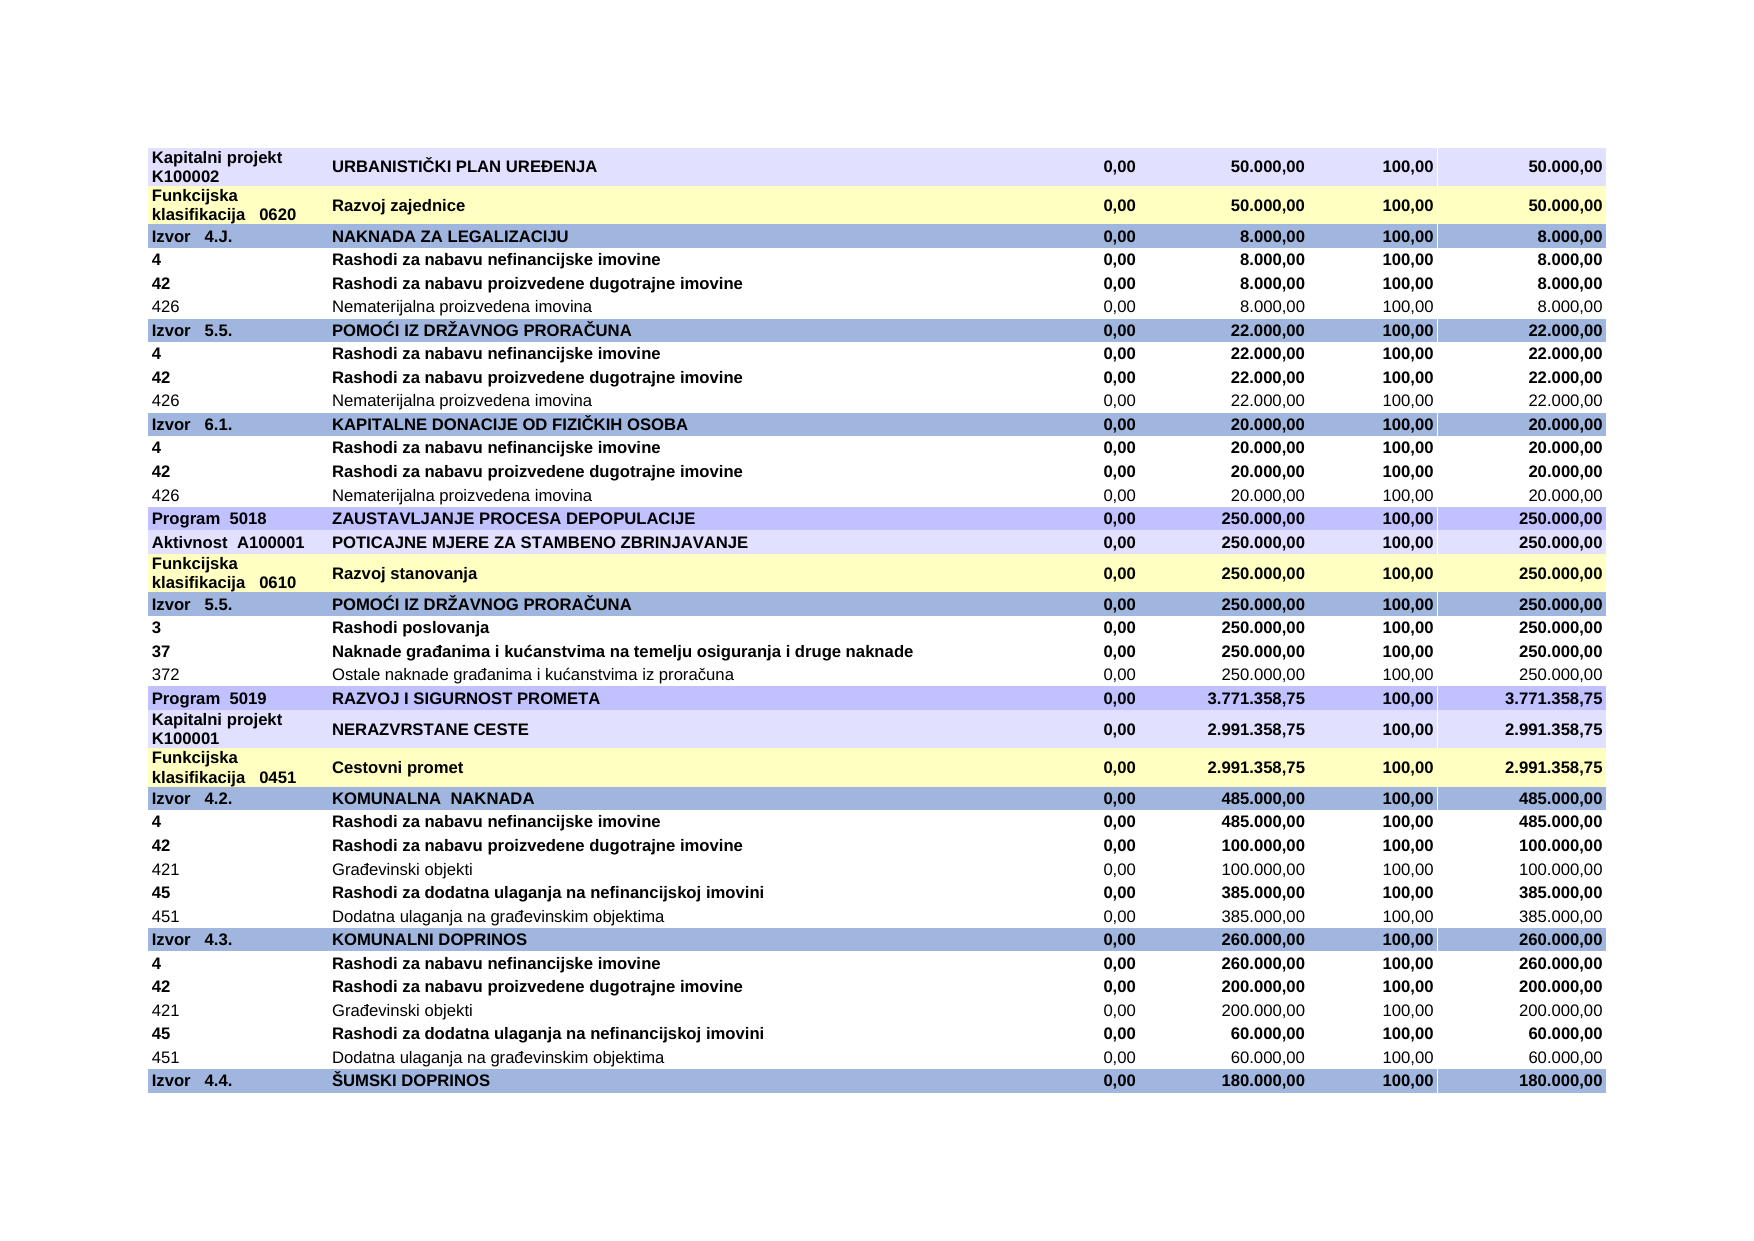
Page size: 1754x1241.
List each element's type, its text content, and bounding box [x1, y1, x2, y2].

table_cell Rashodi za nabavu proizvedene dugotrajne imovine [328, 834, 971, 857]
table_cell 42 [148, 271, 328, 295]
table_cell POMOĆI IZ DRŽAVNOG PRORAČUNA [328, 319, 971, 342]
table_cell 100,00 [1309, 186, 1437, 224]
table_cell 0,00 [971, 616, 1140, 639]
table_cell 100,00 [1309, 639, 1437, 663]
table_cell 2.991.358,75 [1438, 748, 1606, 787]
table_cell 100,00 [1309, 810, 1437, 834]
table_cell 0,00 [971, 1022, 1140, 1046]
table_cell 22.000,00 [1438, 319, 1606, 342]
table_cell 100,00 [1309, 928, 1437, 951]
table_cell Cestovni promet [328, 748, 971, 787]
table_cell 100,00 [1309, 857, 1437, 881]
table_cell NERAZVRSTANE CESTE [328, 710, 971, 748]
table_cell Kapitalni projekt K100001 [148, 710, 328, 748]
table_cell 50.000,00 [1140, 148, 1309, 186]
table_cell NAKNADA ZA LEGALIZACIJU [328, 224, 971, 248]
table_cell 20.000,00 [1140, 436, 1309, 460]
table_cell 0,00 [971, 686, 1140, 710]
table_cell Rashodi za nabavu nefinancijske imovine [328, 342, 971, 366]
table_cell 0,00 [971, 810, 1140, 834]
table_cell 100,00 [1309, 975, 1437, 998]
table_cell 385.000,00 [1438, 904, 1606, 928]
table_cell 0,00 [971, 951, 1140, 975]
table_cell 0,00 [971, 186, 1140, 224]
table_cell 0,00 [971, 248, 1140, 271]
table_cell Rashodi za dodatna ulaganja na nefinancijskoj imovini [328, 1022, 971, 1046]
table_cell Izvor 4.2. [148, 787, 328, 810]
table_cell 250.000,00 [1438, 663, 1606, 686]
table_cell 100.000,00 [1140, 834, 1309, 857]
table_cell 4 [148, 342, 328, 366]
table_cell 250.000,00 [1438, 616, 1606, 639]
table_cell 4 [148, 951, 328, 975]
table_cell 20.000,00 [1140, 460, 1309, 483]
table_cell 100,00 [1309, 554, 1437, 592]
table_cell Građevinski objekti [328, 999, 971, 1022]
table_cell 200.000,00 [1438, 975, 1606, 998]
table_cell 8.000,00 [1140, 271, 1309, 295]
table_cell 8.000,00 [1140, 295, 1309, 318]
table_cell 426 [148, 295, 328, 318]
table_cell 0,00 [971, 507, 1140, 530]
table_cell Rashodi poslovanja [328, 616, 971, 639]
table_cell 100,00 [1309, 748, 1437, 787]
table_cell 100,00 [1309, 342, 1437, 366]
table_cell Građevinski objekti [328, 857, 971, 881]
table_cell 0,00 [971, 904, 1140, 928]
table_cell 0,00 [971, 366, 1140, 389]
table_cell Izvor 6.1. [148, 413, 328, 436]
table_cell 0,00 [971, 639, 1140, 663]
table_cell 250.000,00 [1438, 530, 1606, 554]
table_cell 250.000,00 [1140, 592, 1309, 616]
table_cell 100,00 [1309, 616, 1437, 639]
table_cell 180.000,00 [1140, 1069, 1309, 1093]
table_cell 0,00 [971, 460, 1140, 483]
table_cell 0,00 [971, 663, 1140, 686]
table_cell 100.000,00 [1438, 834, 1606, 857]
table_cell 0,00 [971, 295, 1140, 318]
table_cell Izvor 5.5. [148, 319, 328, 342]
table_cell 485.000,00 [1140, 787, 1309, 810]
table_cell 2.991.358,75 [1438, 710, 1606, 748]
table_cell 372 [148, 663, 328, 686]
table_cell Kapitalni projekt K100002 [148, 148, 328, 186]
table_cell 426 [148, 483, 328, 507]
table_cell 0,00 [971, 975, 1140, 998]
table_cell 0,00 [971, 271, 1140, 295]
table_cell 0,00 [971, 857, 1140, 881]
table_cell 250.000,00 [1438, 639, 1606, 663]
table_cell 45 [148, 881, 328, 904]
table_cell 260.000,00 [1140, 928, 1309, 951]
table_cell 42 [148, 366, 328, 389]
table_cell 50.000,00 [1438, 148, 1606, 186]
table_cell 100,00 [1309, 787, 1437, 810]
table_cell 100,00 [1309, 1022, 1437, 1046]
table_cell POMOĆI IZ DRŽAVNOG PRORAČUNA [328, 592, 971, 616]
table_cell 22.000,00 [1438, 342, 1606, 366]
table_cell 0,00 [971, 413, 1140, 436]
table_cell Aktivnost A100001 [148, 530, 328, 554]
table_cell Rashodi za nabavu nefinancijske imovine [328, 810, 971, 834]
table_cell 22.000,00 [1140, 389, 1309, 413]
table_cell 100,00 [1309, 248, 1437, 271]
table_cell KAPITALNE DONACIJE OD FIZIČKIH OSOBA [328, 413, 971, 436]
table_cell Nematerijalna proizvedena imovina [328, 295, 971, 318]
table_cell 0,00 [971, 148, 1140, 186]
table_cell 100,00 [1309, 483, 1437, 507]
table_cell 100,00 [1309, 710, 1437, 748]
table_cell 180.000,00 [1438, 1069, 1606, 1093]
table_cell 0,00 [971, 787, 1140, 810]
table_cell 0,00 [971, 1046, 1140, 1069]
table_cell 485.000,00 [1140, 810, 1309, 834]
table_cell 22.000,00 [1140, 342, 1309, 366]
table_cell 8.000,00 [1140, 248, 1309, 271]
table_cell 250.000,00 [1438, 592, 1606, 616]
table_cell 100,00 [1309, 389, 1437, 413]
table_cell 0,00 [971, 592, 1140, 616]
table_cell 22.000,00 [1140, 366, 1309, 389]
table_cell 8.000,00 [1140, 224, 1309, 248]
table_cell 20.000,00 [1140, 413, 1309, 436]
table_cell Dodatna ulaganja na građevinskim objektima [328, 904, 971, 928]
table_cell 100,00 [1309, 507, 1437, 530]
table_cell 4 [148, 436, 328, 460]
table_cell 42 [148, 460, 328, 483]
table_cell Rashodi za nabavu nefinancijske imovine [328, 248, 971, 271]
table_cell Rashodi za nabavu proizvedene dugotrajne imovine [328, 366, 971, 389]
table_cell 3.771.358,75 [1140, 686, 1309, 710]
table_cell 20.000,00 [1438, 460, 1606, 483]
table_cell 22.000,00 [1140, 319, 1309, 342]
table_cell 8.000,00 [1438, 224, 1606, 248]
table_cell 250.000,00 [1140, 639, 1309, 663]
table_cell Rashodi za nabavu proizvedene dugotrajne imovine [328, 975, 971, 998]
table_cell 2.991.358,75 [1140, 710, 1309, 748]
table_cell 100.000,00 [1438, 857, 1606, 881]
table_cell 0,00 [971, 530, 1140, 554]
table_cell Dodatna ulaganja na građevinskim objektima [328, 1046, 971, 1069]
table_cell 100,00 [1309, 148, 1437, 186]
table_cell 421 [148, 857, 328, 881]
table_cell 0,00 [971, 319, 1140, 342]
table_cell Izvor 5.5. [148, 592, 328, 616]
table_cell 451 [148, 904, 328, 928]
table_cell Izvor 4.J. [148, 224, 328, 248]
table_cell 60.000,00 [1438, 1022, 1606, 1046]
table_cell 0,00 [971, 881, 1140, 904]
table_cell 100,00 [1309, 530, 1437, 554]
table_cell 250.000,00 [1140, 530, 1309, 554]
table_cell 100,00 [1309, 319, 1437, 342]
table_cell 200.000,00 [1140, 999, 1309, 1022]
table_cell URBANISTIČKI PLAN UREĐENJA [328, 148, 971, 186]
table_cell 100.000,00 [1140, 857, 1309, 881]
table_cell 100,00 [1309, 366, 1437, 389]
table_cell 100,00 [1309, 271, 1437, 295]
table_cell POTICAJNE MJERE ZA STAMBENO ZBRINJAVANJE [328, 530, 971, 554]
table_cell 100,00 [1309, 663, 1437, 686]
table_cell 0,00 [971, 748, 1140, 787]
table_cell 100,00 [1309, 224, 1437, 248]
table_cell Rashodi za nabavu nefinancijske imovine [328, 436, 971, 460]
table_cell ZAUSTAVLJANJE PROCESA DEPOPULACIJE [328, 507, 971, 530]
table_cell ŠUMSKI DOPRINOS [328, 1069, 971, 1093]
table_cell 100,00 [1309, 881, 1437, 904]
table_cell 100,00 [1309, 1046, 1437, 1069]
table_cell 60.000,00 [1140, 1046, 1309, 1069]
table_cell 250.000,00 [1140, 616, 1309, 639]
table_cell Izvor 4.3. [148, 928, 328, 951]
table_cell 200.000,00 [1438, 999, 1606, 1022]
table_cell 8.000,00 [1438, 271, 1606, 295]
table_cell 3 [148, 616, 328, 639]
table_cell 100,00 [1309, 951, 1437, 975]
table_cell Rashodi za nabavu proizvedene dugotrajne imovine [328, 271, 971, 295]
table_cell 100,00 [1309, 904, 1437, 928]
table_cell 260.000,00 [1140, 951, 1309, 975]
table_cell 385.000,00 [1140, 881, 1309, 904]
table_cell 0,00 [971, 710, 1140, 748]
table_cell 22.000,00 [1438, 366, 1606, 389]
table_cell 37 [148, 639, 328, 663]
table_cell 20.000,00 [1438, 413, 1606, 436]
table_cell 0,00 [971, 436, 1140, 460]
table_cell KOMUNALNA NAKNADA [328, 787, 971, 810]
table_cell 100,00 [1309, 460, 1437, 483]
table_cell 0,00 [971, 928, 1140, 951]
table_cell 485.000,00 [1438, 810, 1606, 834]
table_cell Rashodi za dodatna ulaganja na nefinancijskoj imovini [328, 881, 971, 904]
table_cell 100,00 [1309, 999, 1437, 1022]
table_cell Rashodi za nabavu proizvedene dugotrajne imovine [328, 460, 971, 483]
table_cell 4 [148, 248, 328, 271]
table_cell 0,00 [971, 1069, 1140, 1093]
table_cell 250.000,00 [1140, 554, 1309, 592]
table_cell 421 [148, 999, 328, 1022]
table_cell 2.991.358,75 [1140, 748, 1309, 787]
table_cell Razvoj zajednice [328, 186, 971, 224]
table_cell Razvoj stanovanja [328, 554, 971, 592]
table_cell RAZVOJ I SIGURNOST PROMETA [328, 686, 971, 710]
table_cell 200.000,00 [1140, 975, 1309, 998]
table_cell 20.000,00 [1140, 483, 1309, 507]
table_cell 100,00 [1309, 413, 1437, 436]
table_cell 250.000,00 [1438, 507, 1606, 530]
table_cell Izvor 4.4. [148, 1069, 328, 1093]
table_cell 385.000,00 [1438, 881, 1606, 904]
table_cell 0,00 [971, 834, 1140, 857]
table_cell Funkcijska klasifikacija 0620 [148, 186, 328, 224]
table_cell 100,00 [1309, 834, 1437, 857]
table_cell Program 5018 [148, 507, 328, 530]
table_cell Naknade građanima i kućanstvima na temelju osiguranja i druge naknade [328, 639, 971, 663]
table_cell 60.000,00 [1438, 1046, 1606, 1069]
table_cell 100,00 [1309, 686, 1437, 710]
table_cell 100,00 [1309, 436, 1437, 460]
table_cell 260.000,00 [1438, 928, 1606, 951]
table_cell 250.000,00 [1140, 507, 1309, 530]
table_cell 45 [148, 1022, 328, 1046]
table_cell Rashodi za nabavu nefinancijske imovine [328, 951, 971, 975]
table_cell 22.000,00 [1438, 389, 1606, 413]
table_cell 0,00 [971, 999, 1140, 1022]
table_cell 50.000,00 [1438, 186, 1606, 224]
table_cell 3.771.358,75 [1438, 686, 1606, 710]
table_cell 485.000,00 [1438, 787, 1606, 810]
table_cell 50.000,00 [1140, 186, 1309, 224]
table_cell Funkcijska klasifikacija 0610 [148, 554, 328, 592]
table_cell 0,00 [971, 342, 1140, 366]
table_cell 426 [148, 389, 328, 413]
table_cell Funkcijska klasifikacija 0451 [148, 748, 328, 787]
table_cell 8.000,00 [1438, 248, 1606, 271]
table_cell 0,00 [971, 224, 1140, 248]
table_cell Ostale naknade građanima i kućanstvima iz proračuna [328, 663, 971, 686]
table_cell Program 5019 [148, 686, 328, 710]
table_cell Nematerijalna proizvedena imovina [328, 483, 971, 507]
table_cell 260.000,00 [1438, 951, 1606, 975]
table_cell 250.000,00 [1140, 663, 1309, 686]
table_cell Nematerijalna proizvedena imovina [328, 389, 971, 413]
table_cell 250.000,00 [1438, 554, 1606, 592]
table_cell 100,00 [1309, 1069, 1437, 1093]
table_cell 0,00 [971, 389, 1140, 413]
table_cell 100,00 [1309, 592, 1437, 616]
table_cell 4 [148, 810, 328, 834]
table_cell 20.000,00 [1438, 483, 1606, 507]
table_cell 60.000,00 [1140, 1022, 1309, 1046]
table_cell 451 [148, 1046, 328, 1069]
table_cell 20.000,00 [1438, 436, 1606, 460]
table_cell KOMUNALNI DOPRINOS [328, 928, 971, 951]
table_cell 0,00 [971, 483, 1140, 507]
table_cell 385.000,00 [1140, 904, 1309, 928]
table_cell 0,00 [971, 554, 1140, 592]
table_cell 42 [148, 975, 328, 998]
table_cell 8.000,00 [1438, 295, 1606, 318]
table_cell 100,00 [1309, 295, 1437, 318]
table_cell 42 [148, 834, 328, 857]
